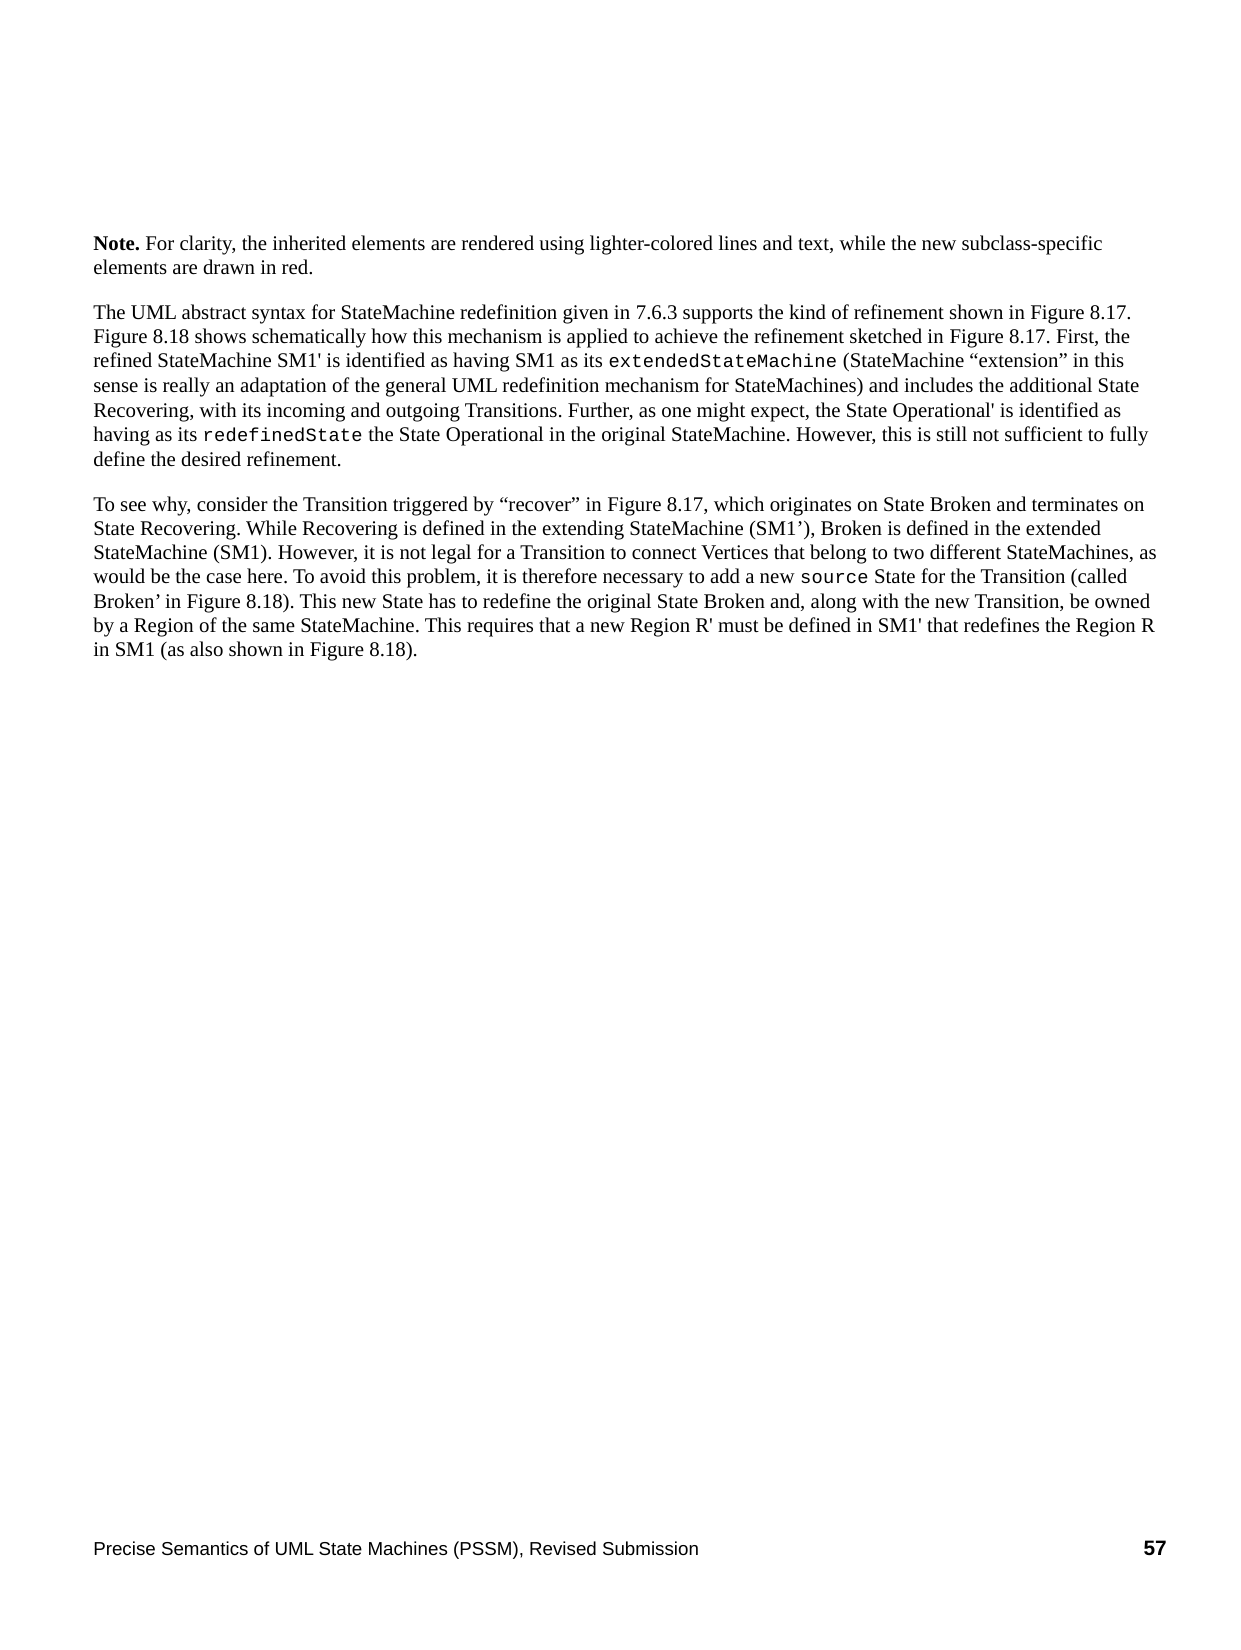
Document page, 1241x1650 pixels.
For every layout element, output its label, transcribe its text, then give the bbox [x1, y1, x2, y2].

text The UML abstract syntax for StateMachine redefinition given in 7.6.3 supports the kind of refinement shown in Figure 8.17. Figure 8.18 shows schematically how this mechanism is applied to achieve the refinement sketched in Figure 8.17. First, the refined StateMachine SM1' is identified as having SM1 as its extendedStateMachine (StateMachine “extension” in this sense is really an adaptation of the general UML redefinition mechanism for StateMachines) and includes the additional State Recovering, with its incoming and outgoing Transitions. Further, as one might expect, the State Operational' is identified as having as its redefinedState the State Operational in the original StateMachine. However, this is still not sufficient to fully define the desired refinement. [93, 300, 1164, 471]
text Note. For clarity, the inherited elements are rendered using lighter-colored lines and text, while the new subclass-specific elements are drawn in red. [93, 231, 1164, 279]
text To see why, consider the Transition triggered by “recover” in Figure 8.17, which originates on State Broken and terminates on State Recovering. While Recovering is defined in the extending StateMachine (SM1’), Broken is defined in the extended StateMachine (SM1). However, it is not legal for a Transition to connect Vertices that belong to two different StateMachines, as would be the case here. To avoid this problem, it is therefore necessary to add a new source State for the Transition (called Broken’ in Figure 8.18). This new State has to redefine the original State Broken and, along with the new Transition, be owned by a Region of the same StateMachine. This requires that a new Region R' must be defined in SM1' that redefines the Region R in SM1 (as also shown in Figure 8.18). [93, 492, 1164, 661]
